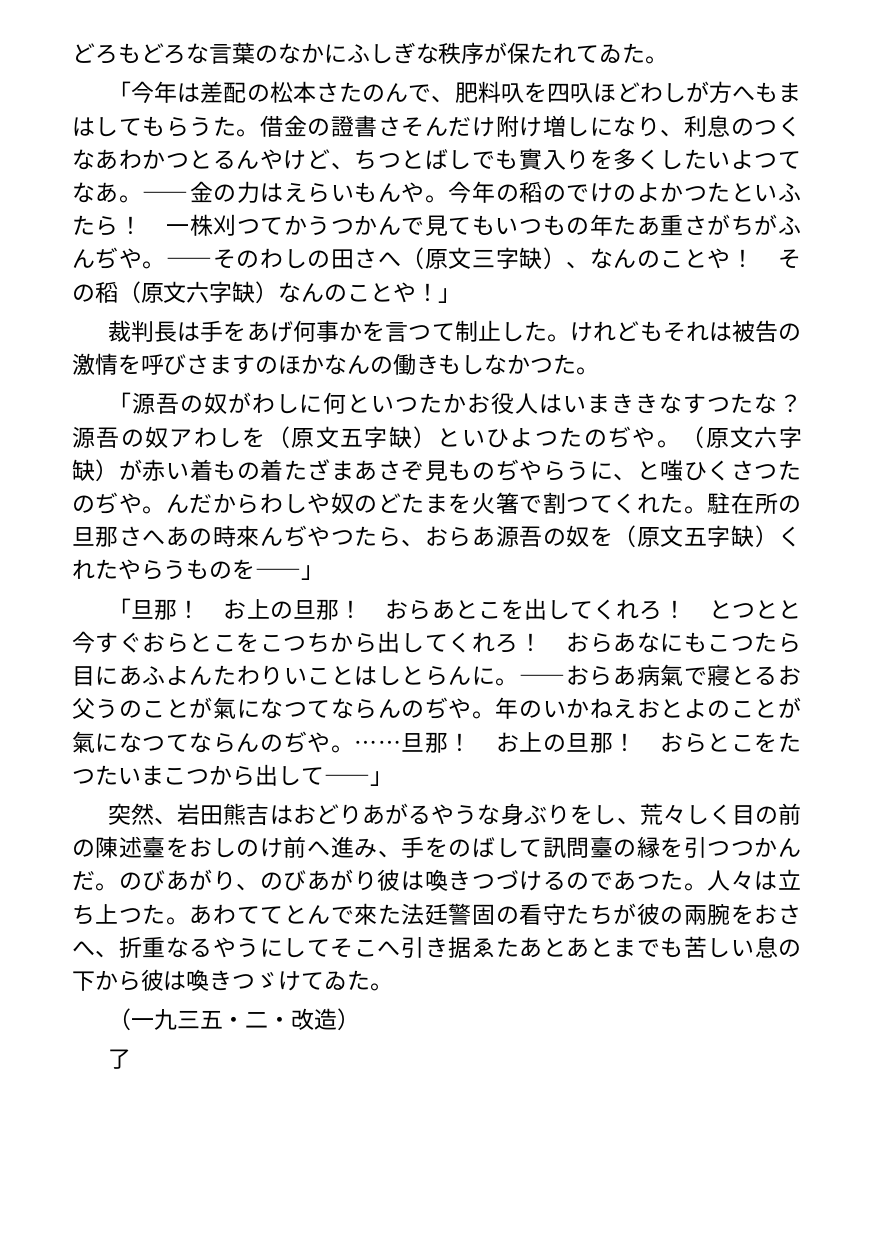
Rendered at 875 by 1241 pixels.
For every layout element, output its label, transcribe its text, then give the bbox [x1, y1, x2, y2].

text 裁判長は手をあげ何事かを言つて制止した。けれどもそれは被告の激情を呼びさますのほかなんの働きもしなかつた。 [72, 314, 802, 380]
text 「源吾の奴がわしに何といつたかお役人はいまききなすつたな？ 源吾の奴アわしを（原文五字缺）といひよつたのぢや。（原文六字缺）が赤い着もの着たざまあさぞ見ものぢやらうに、と嗤ひくさつたのぢや。んだからわしや奴のどたまを火箸で割つてくれた。駐在所の旦那さへあの時來んぢやつたら、おらあ源吾の奴を（原文五字缺）くれたやらうものを――」 [72, 386, 802, 586]
text どろもどろな言葉のなかにふしぎな秩序が保たれてゐた。 [72, 36, 802, 69]
text 了 [72, 1041, 802, 1074]
text 「今年は差配の松本さたのんで、肥料叺を四叺ほどわしが方へもまはしてもらうた。借金の證書さそんだけ附け増しになり、利息のつくなあわかつとるんやけど、ちつとばしでも實入りを多くしたいよつてなあ。――金の力はえらいもんや。今年の稻のでけのよかつたといふたら！ 一株刈つてかうつかんで見てもいつもの年たあ重さがちがふんぢや。――そのわしの田さへ（原文三字缺）、なんのことや！ その稻（原文六字缺）なんのことや！」 [72, 75, 802, 308]
text 「旦那！ お上の旦那！ おらあとこを出してくれろ！ とつとと今すぐおらとこをこつちから出してくれろ！ おらあなにもこつたら目にあふよんたわりいことはしとらんに。――おらあ病氣で寢とるお父うのことが氣になつてならんのぢや。年のいかねえおとよのことが氣になつてならんのぢや。……旦那！ お上の旦那！ おらとこをたつたいまこつから出して――」 [72, 591, 802, 791]
text 突然、岩田熊吉はおどりあがるやうな身ぶりをし、荒々しく目の前の陳述臺をおしのけ前へ進み、手をのばして訊問臺の縁を引つつかんだ。のびあがり、のびあがり彼は喚きつづけるのであつた。人々は立ち上つた。あわててとんで來た法廷警固の看守たちが彼の兩腕をおさへ、折重なるやうにしてそこへ引き据ゑたあとあとまでも苦しい息の下から彼は喚きつゞけてゐた。 [72, 797, 802, 996]
text （一九三五・二・改造） [72, 1002, 802, 1035]
